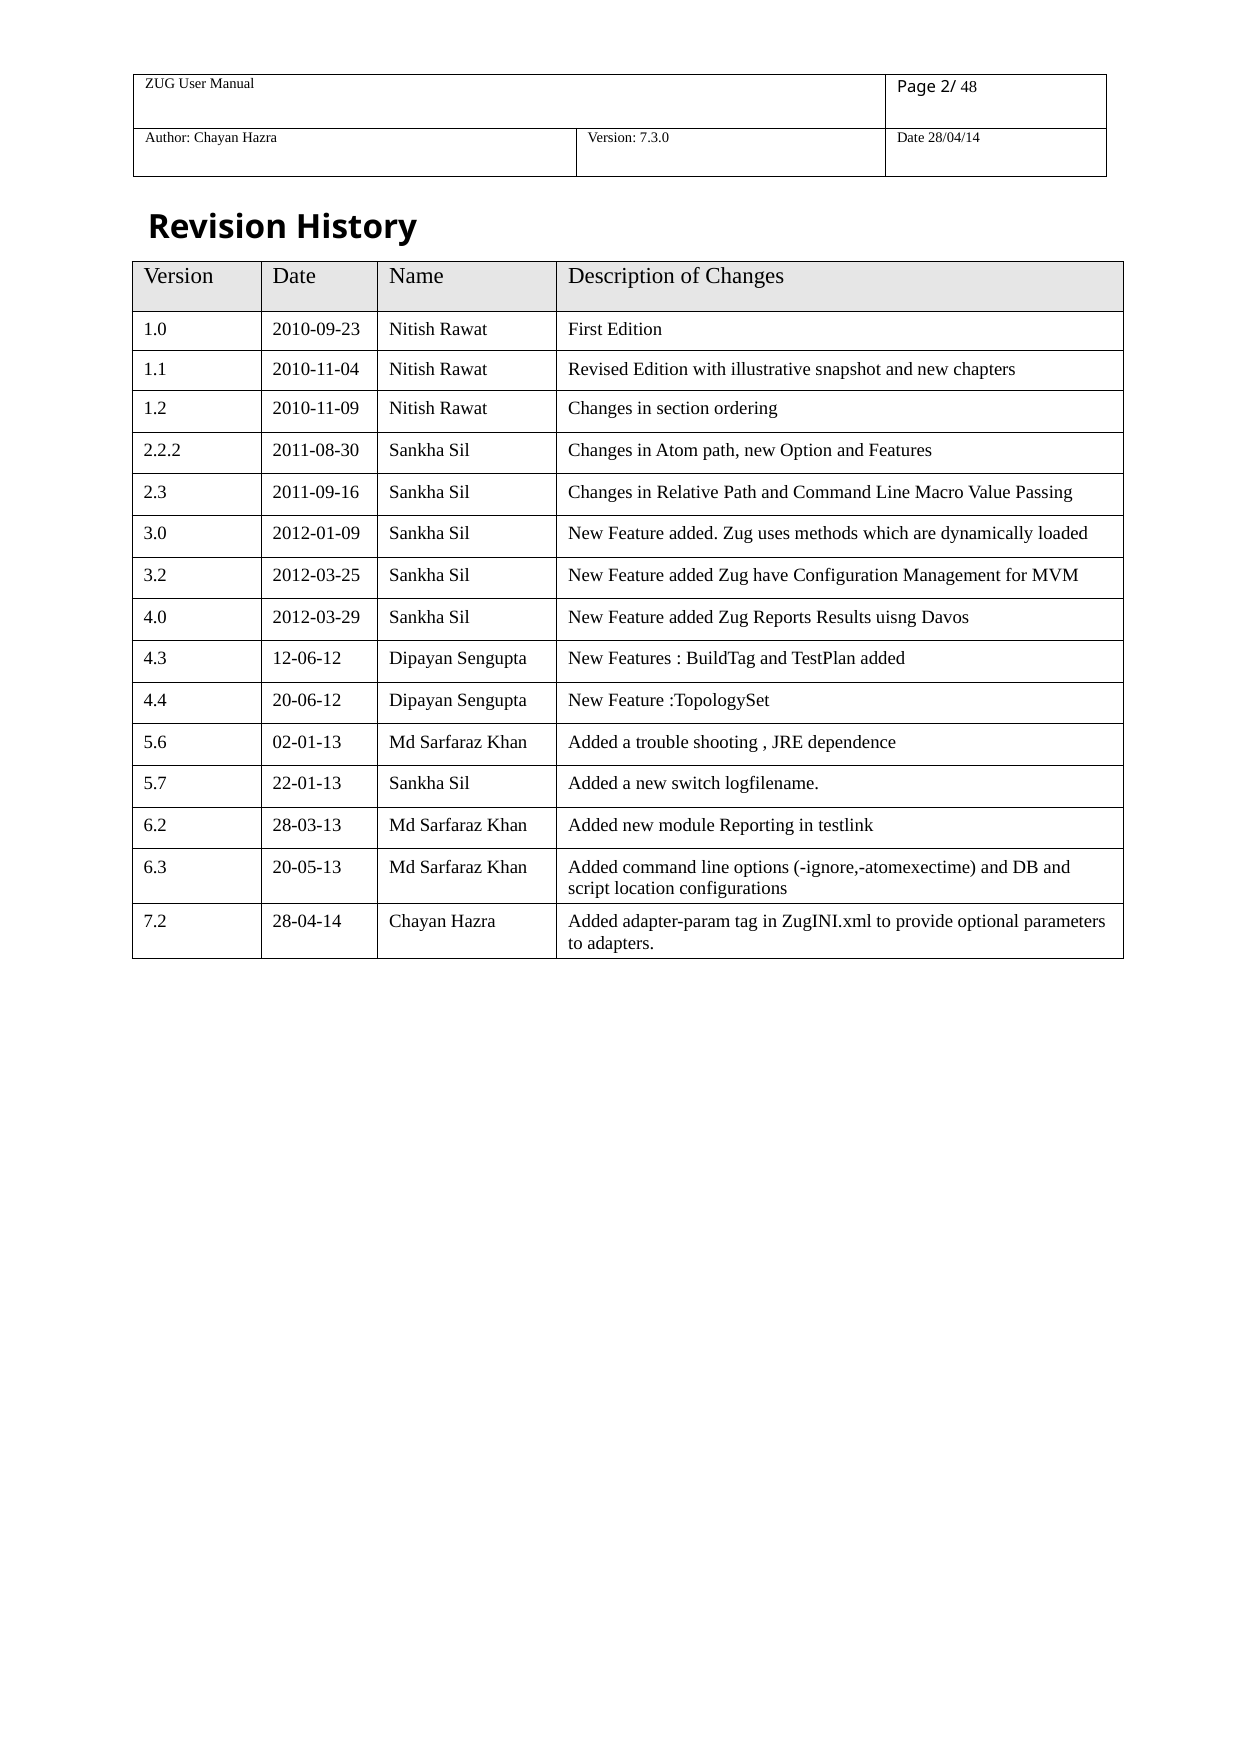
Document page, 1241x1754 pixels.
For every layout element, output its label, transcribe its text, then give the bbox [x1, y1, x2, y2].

table_cell 5.7 [133, 766, 261, 807]
table_cell Added a new switch logfilename. [557, 766, 1123, 807]
table_cell Revised Edition with illustrative snapshot and new chapters [557, 351, 1123, 390]
table_cell 12-06-12 [262, 641, 377, 682]
table_cell Added new module Reporting in testlink [557, 808, 1123, 848]
table_cell 20-06-12 [262, 683, 377, 723]
table_cell Changes in section ordering [557, 391, 1123, 432]
table_cell 2011-08-30 [262, 433, 377, 473]
table_cell Added adapter-param tag in ZugINI.xml to provide optional parameters to adapters. [557, 904, 1123, 957]
table_cell 2.3 [133, 474, 261, 515]
table_cell 6.3 [133, 849, 261, 903]
table_cell 2010-11-04 [262, 351, 377, 390]
table_cell 2011-09-16 [262, 474, 377, 515]
table_cell 6.2 [133, 808, 261, 848]
table_cell 2012-03-25 [262, 558, 377, 598]
table_cell New Feature added. Zug uses methods which are dynamically loaded [557, 516, 1123, 557]
table_cell Changes in Relative Path and Command Line Macro Value Passing [557, 474, 1123, 515]
table_header Description of Changes [557, 262, 1123, 311]
table_cell Md Sarfaraz Khan [378, 724, 556, 765]
table_cell 2.2.2 [133, 433, 261, 473]
table_cell Sankha Sil [378, 766, 556, 807]
table_cell 02-01-13 [262, 724, 377, 765]
table_cell 4.0 [133, 599, 261, 640]
table_cell 7.2 [133, 904, 261, 957]
table_cell Chayan Hazra [378, 904, 556, 957]
table_cell New Feature :TopologySet [557, 683, 1123, 723]
table_cell 2012-03-29 [262, 599, 377, 640]
table_cell Dipayan Sengupta [378, 641, 556, 682]
table_cell 2012-01-09 [262, 516, 377, 557]
table_cell 20-05-13 [262, 849, 377, 903]
table_cell 1.0 [133, 312, 261, 350]
table_cell 28-03-13 [262, 808, 377, 848]
table_cell 3.0 [133, 516, 261, 557]
table_cell Nitish Rawat [378, 391, 556, 432]
table_cell Nitish Rawat [378, 351, 556, 390]
table_cell 4.3 [133, 641, 261, 682]
table_cell 3.2 [133, 558, 261, 598]
table_cell 1.1 [133, 351, 261, 390]
table_header Version [133, 262, 261, 311]
table_cell Sankha Sil [378, 516, 556, 557]
table_cell First Edition [557, 312, 1123, 350]
table_header Name [378, 262, 556, 311]
table_cell 2010-09-23 [262, 312, 377, 350]
table_cell New Feature added Zug have Configuration Management for MVM [557, 558, 1123, 598]
table_header Date [262, 262, 377, 311]
table_cell 28-04-14 [262, 904, 377, 957]
text Revision History [148, 203, 1092, 248]
table_cell Sankha Sil [378, 599, 556, 640]
table_cell Md Sarfaraz Khan [378, 849, 556, 903]
table_cell Added command line options (-ignore,-atomexectime) and DB and script location configurations [557, 849, 1123, 903]
table_cell Changes in Atom path, new Option and Features [557, 433, 1123, 473]
table_cell New Features : BuildTag and TestPlan added [557, 641, 1123, 682]
table_cell Sankha Sil [378, 474, 556, 515]
table_cell Dipayan Sengupta [378, 683, 556, 723]
table_cell 1.2 [133, 391, 261, 432]
table_cell Nitish Rawat [378, 312, 556, 350]
table_cell 4.4 [133, 683, 261, 723]
table_cell 5.6 [133, 724, 261, 765]
table_cell 22-01-13 [262, 766, 377, 807]
table_cell Added a trouble shooting , JRE dependence [557, 724, 1123, 765]
table_cell Md Sarfaraz Khan [378, 808, 556, 848]
table_cell Sankha Sil [378, 558, 556, 598]
table_cell Sankha Sil [378, 433, 556, 473]
table_cell New Feature added Zug Reports Results uisng Davos [557, 599, 1123, 640]
table_cell 2010-11-09 [262, 391, 377, 432]
